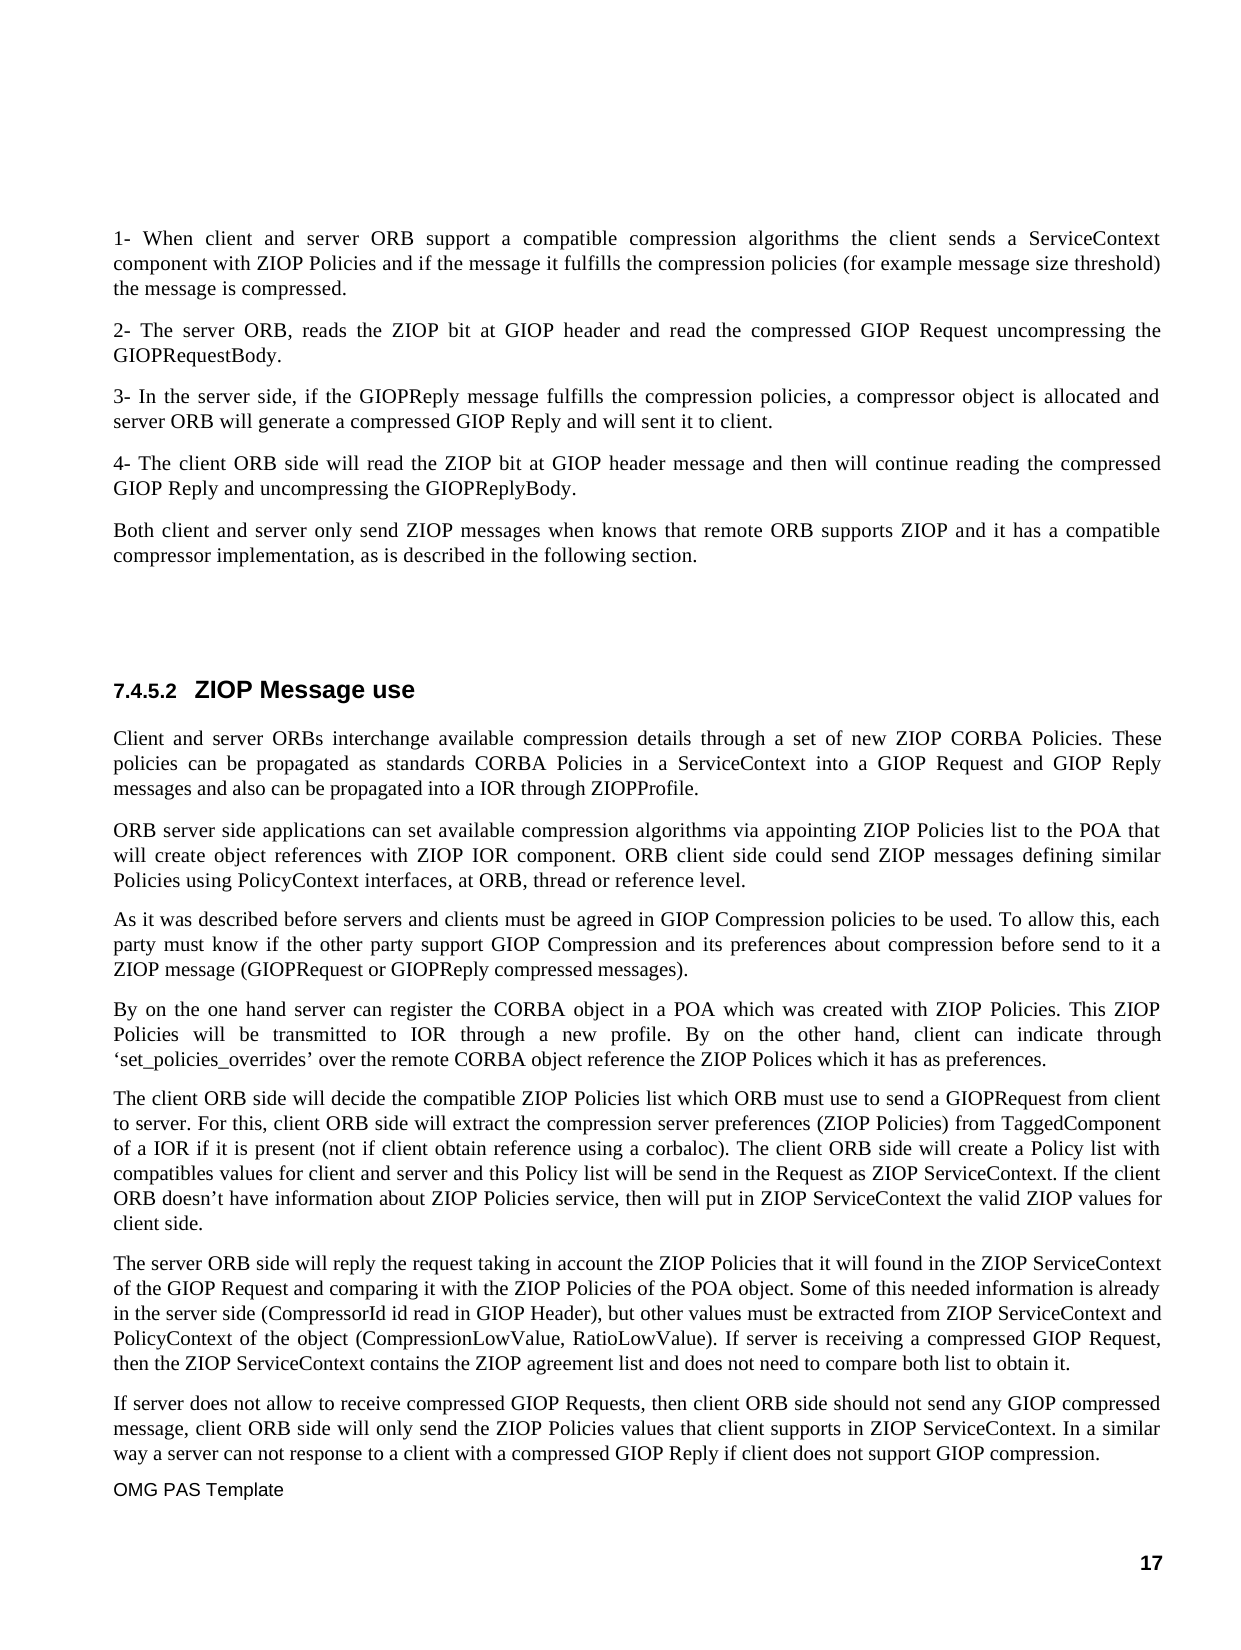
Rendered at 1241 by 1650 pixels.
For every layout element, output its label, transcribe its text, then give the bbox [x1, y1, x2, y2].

text Both client and server only send ZIOP messages when knows that remote ORB supports ZIOP and it has a compatible compressor implementation, as is described in the following section. [113, 517, 1163, 567]
text If server does not allow to receive compressed GIOP Requests, then client ORB side should not send any GIOP compressed message, client ORB side will only send the ZIOP Policies values that client supports in ZIOP ServiceContext. In a similar way a server can not response to a client with a compressed GIOP Reply if client does not support GIOP compression. [113, 1389, 1163, 1464]
text The server ORB side will reply the request taking in account the ZIOP Policies that it will found in the ZIOP ServiceContext of the GIOP Request and comparing it with the ZIOP Policies of the POA object. Some of this needed information is already in the server side (CompressorId id read in GIOP Header), but other values must be extracted from ZIOP ServiceContext and PolicyContext of the object (CompressionLowValue, RatioLowValue). If server is receiving a compressed GIOP Request, then the ZIOP ServiceContext contains the ZIOP agreement list and does not need to compare both list to obtain it. [113, 1250, 1163, 1375]
text By on the one hand server can register the CORBA object in a POA which was created with ZIOP Policies. This ZIOP Policies will be transmitted to IOR through a new profile. By on the other hand, client can indicate through ‘set_policies_overrides’ over the remote CORBA object reference the ZIOP Polices which it has as preferences. [113, 996, 1163, 1071]
text As it was described before servers and clients must be agreed in GIOP Compression policies to be used. To allow this, each party must know if the other party support GIOP Compression and its preferences about compression before send to it a ZIOP message (GIOPRequest or GIOPReply compressed messages). [113, 906, 1163, 981]
text 4- The client ORB side will read the ZIOP bit at GIOP header message and then will continue reading the compressed GIOP Reply and uncompressing the GIOPReplyBody. [113, 450, 1163, 500]
text 2- The server ORB, reads the ZIOP bit at GIOP header and read the compressed GIOP Request uncompressing the GIOPRequestBody. [113, 317, 1163, 367]
text Client and server ORBs interchange available compression details through a set of new ZIOP CORBA Policies. These policies can be propagated as standards CORBA Policies in a ServiceContext into a GIOP Request and GIOP Reply messages and also can be propagated into a IOR through ZIOPProfile. [113, 725, 1163, 800]
text 3- In the server side, if the GIOPReply message fulfills the compression policies, a compressor object is allocated and server ORB will generate a compressed GIOP Reply and will sent it to client. [113, 383, 1163, 433]
text The client ORB side will decide the compatible ZIOP Policies list which ORB must use to send a GIOPRequest from client to server. For this, client ORB side will extract the compression server preferences (ZIOP Policies) from TaggedComponent of a IOR if it is present (not if client obtain reference using a corbaloc). The client ORB side will create a Policy list with compatibles values for client and server and this Policy list will be send in the Request as ZIOP ServiceContext. If the client ORB doesn’t have information about ZIOP Policies service, then will put in ZIOP ServiceContext the valid ZIOP values for client side. [113, 1085, 1163, 1235]
subtitle ZIOP Message use [113, 675, 1163, 704]
text 1- When client and server ORB support a compatible compression algorithms the client sends a ServiceContext component with ZIOP Policies and if the message it fulfills the compression policies (for example message size threshold) the message is compressed. [113, 225, 1163, 300]
text ORB server side applications can set available compression algorithms via appointing ZIOP Policies list to the POA that will create object references with ZIOP IOR component. ORB client side could send ZIOP messages defining similar Policies using PolicyContext interfaces, at ORB, thread or reference level. [113, 817, 1163, 892]
